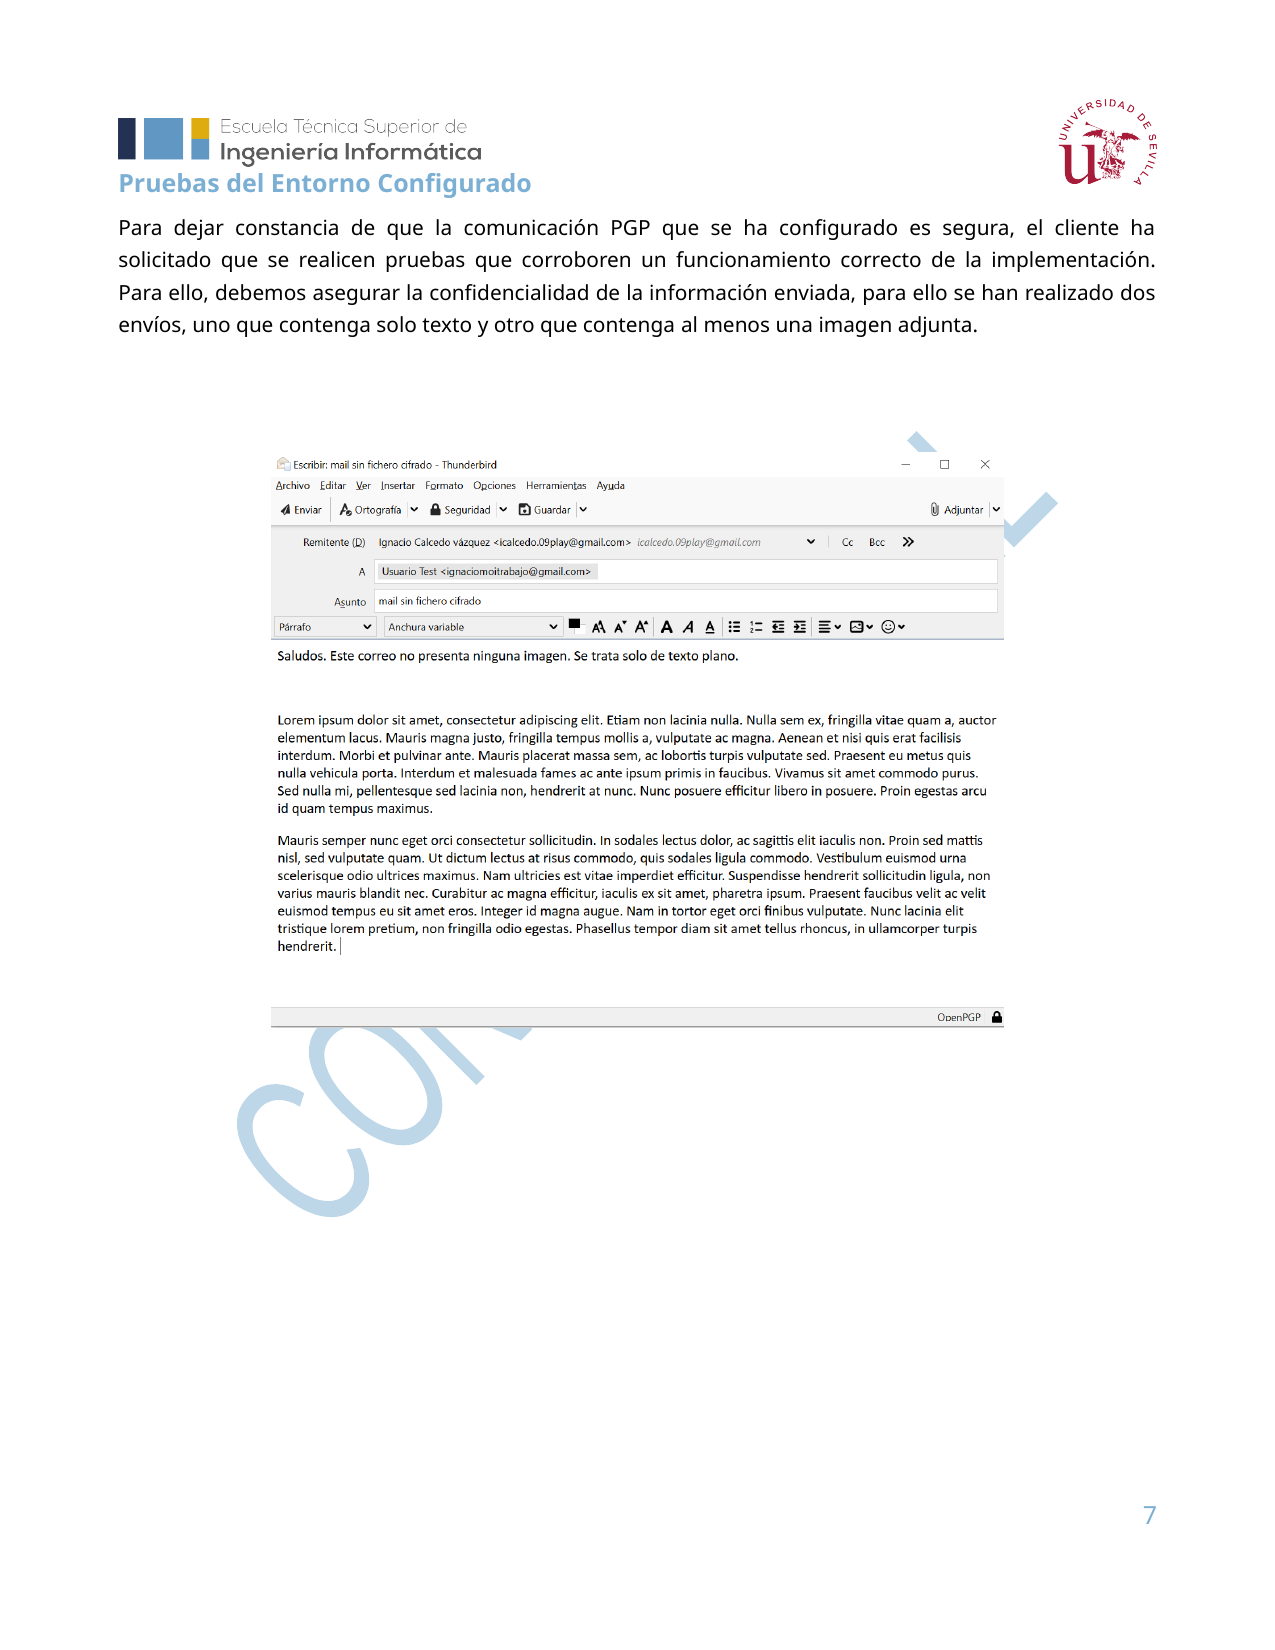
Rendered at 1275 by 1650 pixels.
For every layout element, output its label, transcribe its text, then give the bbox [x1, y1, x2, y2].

picture [118, 118, 481, 167]
text Para dejar constancia de que la comunicación PGP que se ha configurado es segura, el cliente ha solicitado que se realicen pruebas que corroboren un funcionamiento correcto de la implementación. Para ello, debemos asegurar la confidencialidad de la información enviada, para ello se han realizado dos envíos, uno que contenga solo texto y otro que contenga al menos una imagen adjunta. [118, 213, 1157, 339]
picture [1058, 99, 1157, 185]
subtitle Pruebas del Entorno Configurado [118, 166, 1157, 200]
picture [271, 452, 1004, 1028]
